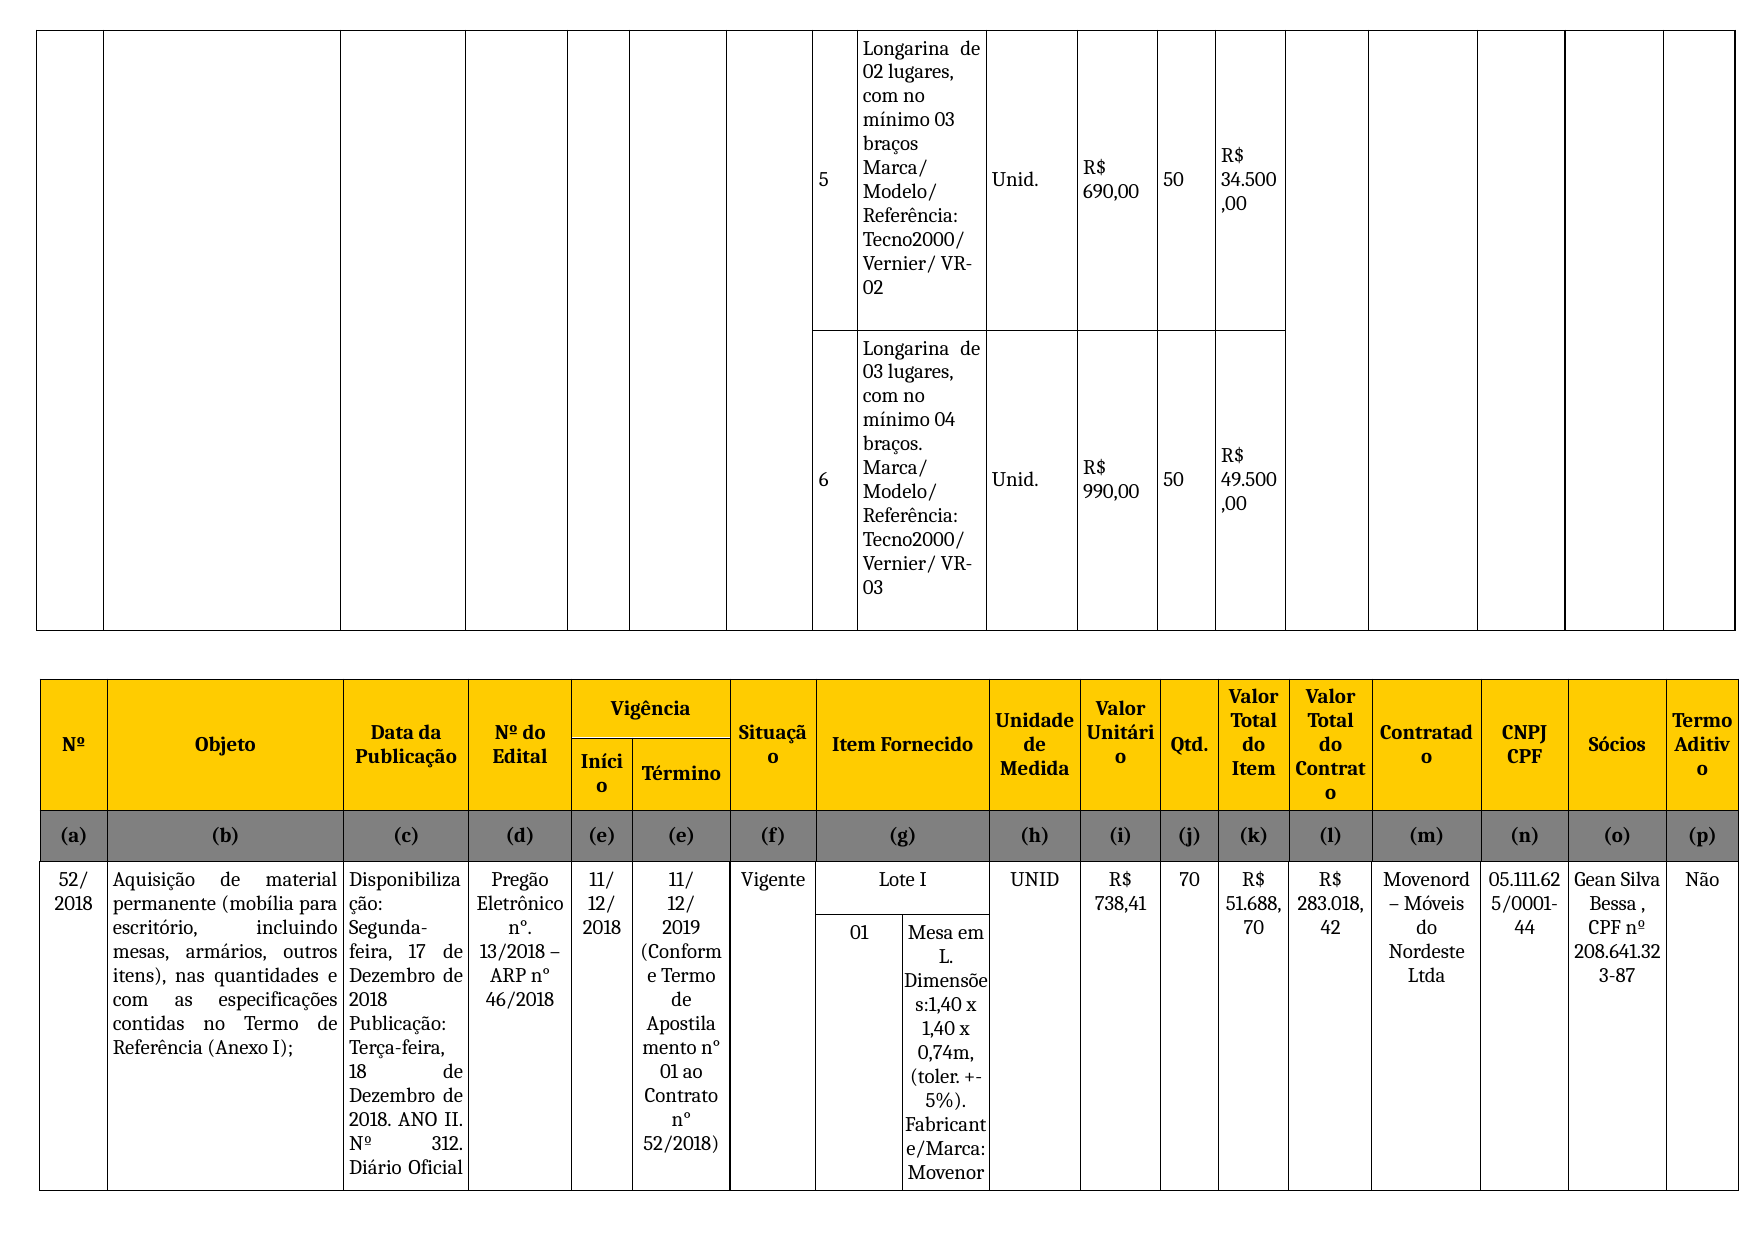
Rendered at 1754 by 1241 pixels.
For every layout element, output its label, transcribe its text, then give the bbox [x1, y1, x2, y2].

table_cell R$ 51.688,70 [1219, 862, 1288, 1190]
table_cell Lote I [816, 862, 989, 914]
table_cell Aquisição de material permanente (mobília para escritório, incluindo mesas, armários, outros itens), nas quantidades e com as especificações contidas no Termo de Referência (Anexo I); [108, 862, 343, 1190]
table_cell (h) [990, 811, 1080, 861]
table_header Situação [731, 680, 816, 810]
table_cell [727, 31, 812, 629]
table_cell [568, 31, 629, 629]
table_cell (l) [1290, 811, 1372, 861]
table_cell Unid. [987, 31, 1077, 329]
table_cell R$ 738,41 [1081, 862, 1160, 1190]
table_header Objeto [108, 680, 343, 810]
table_cell R$ 283.018,42 [1289, 862, 1371, 1190]
table_cell (f) [731, 811, 816, 861]
table_cell [466, 31, 567, 629]
table_header Valor Total do Contrato [1290, 680, 1372, 810]
table_header Termo Aditivo [1667, 680, 1738, 810]
table_cell UNID [990, 862, 1080, 1190]
table_header Nº do Edital [469, 680, 571, 810]
table_cell Pregão Eletrônico n°. 13/2018 – ARP n° 46/2018 [469, 862, 571, 1190]
table_cell (c) [344, 811, 468, 861]
table_cell R$ 49.500,00 [1216, 331, 1285, 629]
table_cell Não [1667, 862, 1738, 1190]
table_cell (i) [1081, 811, 1160, 861]
table_cell Gean Silva Bessa , CPF nº 208.641.323-87 [1569, 862, 1666, 1190]
table_cell R$ 34.500,00 [1216, 31, 1285, 329]
table_header Vigência [572, 680, 730, 737]
table_cell (b) [108, 811, 343, 861]
table_cell [1566, 31, 1663, 629]
table_cell (e) [572, 811, 632, 861]
table_cell Unid. [987, 331, 1077, 629]
table_cell 70 [1161, 862, 1218, 1190]
table_cell Início [572, 739, 632, 810]
table_cell [1286, 31, 1368, 629]
table_cell 11/ 12/ 2019 (Conforme Termo de Apostilamento n° 01 ao Contrato n° 52/2018) [633, 862, 729, 1190]
table_cell 05.111.625/0001-44 [1481, 862, 1568, 1190]
table_cell R$ 990,00 [1078, 331, 1157, 629]
table_cell [37, 31, 103, 629]
table_cell (g) [817, 811, 989, 861]
table_cell Disponibilização: Segunda-feira, 17 de Dezembro de 2018 Publicação: Terça-feira, 18 de Dezembro de 2018. ANO II. Nº 312. Diário Oficial [344, 862, 468, 1190]
table_header Data da Publicação [344, 680, 468, 810]
table_cell (d) [469, 811, 571, 861]
table_cell 5 [813, 31, 857, 329]
table_cell 6 [813, 331, 857, 629]
table_header Valor Unitário [1081, 680, 1160, 810]
table_cell [1664, 31, 1734, 629]
table_cell (n) [1482, 811, 1568, 861]
table_cell Término [633, 739, 730, 810]
table_cell Vigente [731, 862, 815, 1190]
table_cell Longarina de 03 lugares, com no mínimo 04 braços. Marca/Modelo/Referência: Tecno2000/ Vernier/ VR-03 [858, 331, 986, 629]
table_cell 01 [816, 915, 902, 1190]
table_cell [1369, 31, 1477, 629]
table_cell Movenord – Móveis do Nordeste Ltda [1372, 862, 1480, 1190]
table_header Unidade de Medida [990, 680, 1080, 810]
table_cell (e) [633, 811, 730, 861]
table_cell (p) [1667, 811, 1738, 861]
table_header Qtd. [1161, 680, 1218, 810]
table_cell [1478, 31, 1564, 629]
table_cell 52/ 2018 [40, 862, 107, 1190]
table_header Sócios [1569, 680, 1666, 810]
table_cell (j) [1161, 811, 1218, 861]
table_header Nº [41, 680, 107, 810]
table_cell (k) [1219, 811, 1289, 861]
table_cell 50 [1158, 31, 1215, 329]
table_cell (o) [1569, 811, 1666, 861]
table_cell 11/ 12/ 2018 [572, 862, 632, 1190]
table_cell [341, 31, 465, 629]
table_header Valor Total do Item [1219, 680, 1289, 810]
table_header CNPJ CPF [1482, 680, 1568, 810]
table_cell 50 [1158, 331, 1215, 629]
table_header Contratado [1373, 680, 1481, 810]
table_cell [630, 31, 726, 629]
table_cell Mesa em L. Dimensões:1,40 x 1,40 x 0,74m, (toler. +- 5%). Fabricante/Marca: Movenor [903, 915, 989, 1190]
table_cell (a) [41, 811, 107, 861]
table_cell R$ 690,00 [1078, 31, 1157, 329]
table_header Item Fornecido [817, 680, 989, 810]
table_cell Longarina de 02 lugares, com no mínimo 03 braços Marca/Modelo/Referência: Tecno2000/ Vernier/ VR-02 [858, 31, 986, 329]
table_cell (m) [1373, 811, 1481, 861]
table_cell [104, 31, 340, 629]
